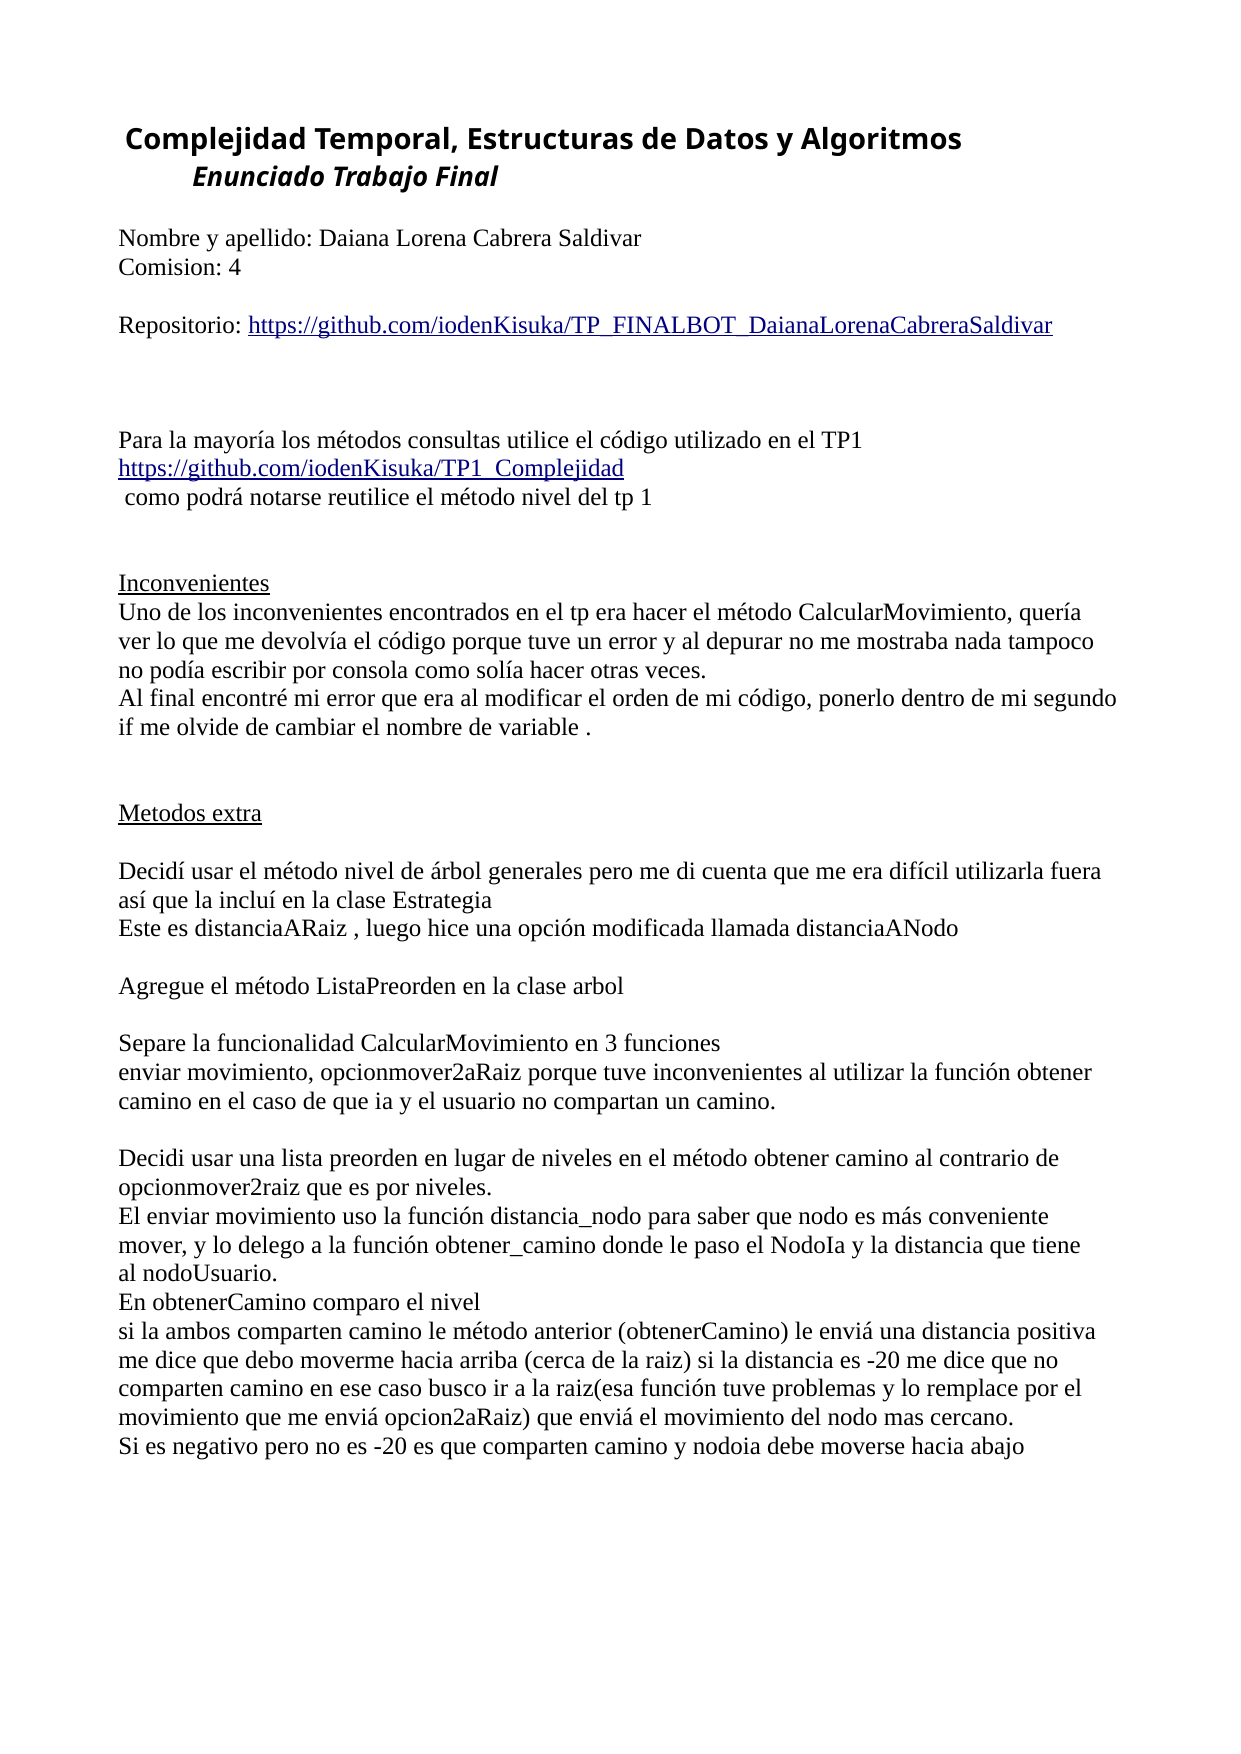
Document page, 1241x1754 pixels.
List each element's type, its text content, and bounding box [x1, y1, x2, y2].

text Este es distanciaARaiz , luego hice una opción modificada llamada distanciaANodo [118, 913, 1122, 942]
text Decidi usar una lista preorden en lugar de niveles en el método obtener camino al contrario de opcionmover2raiz que es por niveles. [118, 1143, 1122, 1201]
text Repositorio: https://github.com/iodenKisuka/TP_FINALBOT_DaianaLorenaCabreraSaldivar [118, 310, 1122, 338]
text En obtenerCamino comparo el nivel [118, 1287, 1122, 1316]
text Metodos extra [118, 798, 1122, 827]
text si la ambos comparten camino le método anterior (obtenerCamino) le enviá una distancia positiva me dice que debo moverme hacia arriba (cerca de la raiz) si la distancia es -20 me dice que no comparten camino en ese caso busco ir a la raiz(esa función tuve problemas y lo remplace por el movimiento que me enviá opcion2aRaiz) que enviá el movimiento del nodo mas cercano. [118, 1316, 1122, 1431]
text Si es negativo pero no es -20 es que comparten camino y nodoia debe moverse hacia abajo [118, 1431, 1122, 1460]
text como podrá notarse reutilice el método nivel del tp 1 [118, 482, 1122, 511]
text enviar movimiento, opcionmover2aRaiz porque tuve inconvenientes al utilizar la función obtener camino en el caso de que ia y el usuario no compartan un camino. [118, 1057, 1122, 1115]
text Separe la funcionalidad CalcularMovimiento en 3 funciones [118, 1028, 1122, 1057]
text El enviar movimiento uso la función distancia_nodo para saber que nodo es más conveniente mover, y lo delego a la función obtener_camino donde le paso el NodoIa y la distancia que tiene [118, 1201, 1122, 1258]
text Decidí usar el método nivel de árbol generales pero me di cuenta que me era difícil utilizarla fuera así que la incluí en la clase Estrategia [118, 856, 1122, 913]
text https://github.com/iodenKisuka/TP1_Complejidad [118, 453, 1122, 482]
text Al final encontré mi error que era al modificar el orden de mi código, ponerlo dentro de mi segundo if me olvide de cambiar el nombre de variable . [118, 683, 1122, 741]
text Enunciado Trabajo Final [118, 158, 1122, 195]
text Agregue el método ListaPreorden en la clase arbol [118, 971, 1122, 1000]
text Comision: 4 [118, 252, 1122, 281]
text Uno de los inconvenientes encontrados en el tp era hacer el método CalcularMovimiento, quería ver lo que me devolvía el código porque tuve un error y al depurar no me mostraba nada tampoco no podía escribir por consola como solía hacer otras veces. [118, 597, 1122, 683]
text al nodoUsuario. [118, 1258, 1122, 1287]
text Nombre y apellido: Daiana Lorena Cabrera Saldivar [118, 223, 1122, 252]
text Para la mayoría los métodos consultas utilice el código utilizado en el TP1 [118, 425, 1122, 453]
text Complejidad Temporal, Estructuras de Datos y Algoritmos [118, 118, 1122, 158]
text Inconvenientes [118, 568, 1122, 597]
